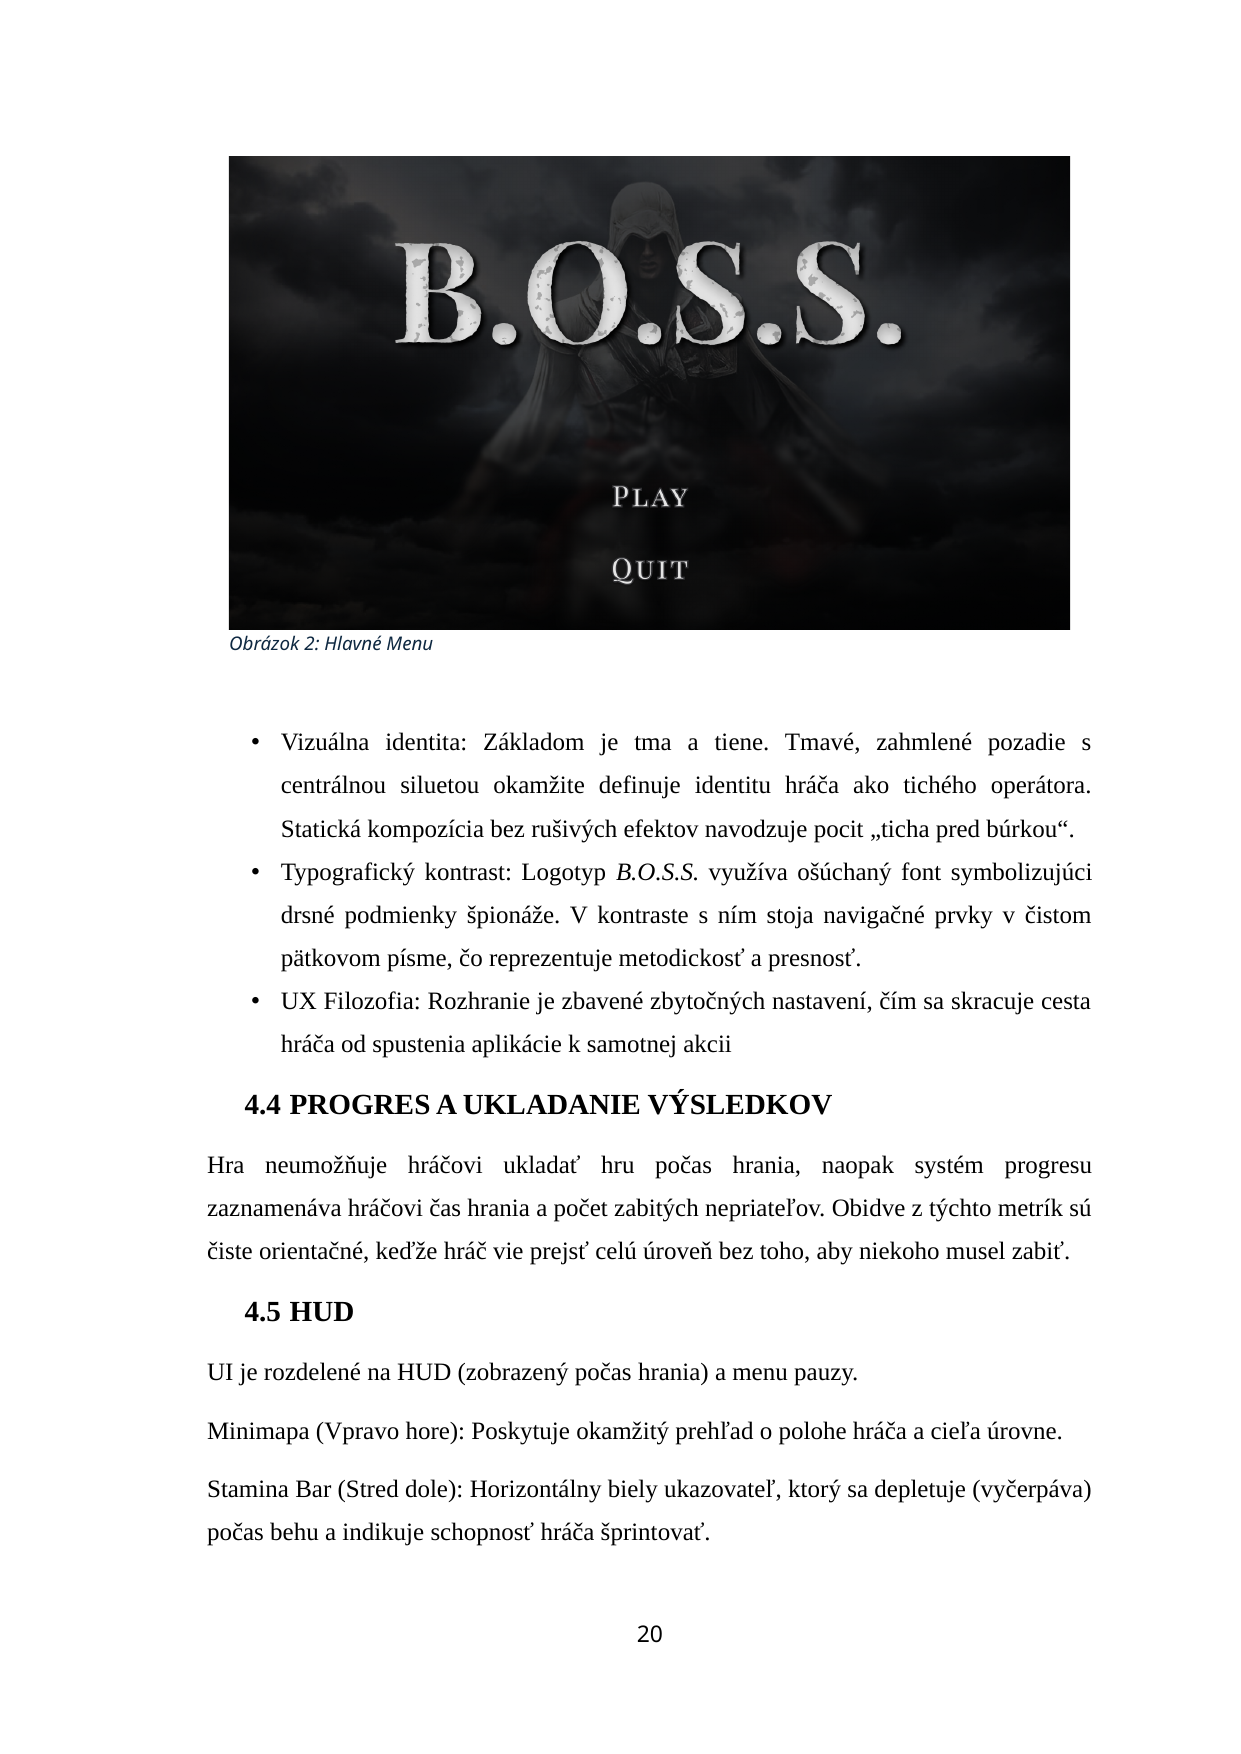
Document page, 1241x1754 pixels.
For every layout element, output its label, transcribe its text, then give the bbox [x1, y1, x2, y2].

text Obrázok 2: Hlavné Menu [229, 630, 1070, 655]
list Hra neumožňuje hráčovi ukladať hru počas hrania, naopak systém progresu zaznamenáva hráčovi čas hrania a počet zabitých nepriateľov. Obidve z týchto metrík sú čiste orientačné, keďže hráč vie prejsť celú úroveň bez toho, aby niekoho musel zabiť. [207, 1150, 1092, 1265]
list UI je rozdelené na HUD (zobrazený počas hrania) a menu pauzy. [207, 1357, 1092, 1385]
subtitle HUD [244, 1294, 1092, 1327]
list UX Filozofia: Rozhranie je zbavené zbytočných nastavení, čím sa skracuje cesta hráča od spustenia aplikácie k samotnej akcii [251, 986, 1092, 1058]
list Minimapa (Vpravo hore): Poskytuje okamžitý prehľad o polohe hráča a cieľa úrovne. [207, 1416, 1092, 1445]
picture [228, 156, 1071, 630]
list Stamina Bar (Stred dole): Horizontálny biely ukazovateľ, ktorý sa depletuje (vyčerpáva) počas behu a indikuje schopnosť hráča šprintovať. [207, 1474, 1092, 1546]
list Vizuálna identita: Základom je tma a tiene. Tmavé, zahmlené pozadie s centrálnou siluetou okamžite definuje identitu hráča ako tichého operátora. Statická kompozícia bez rušivých efektov navodzuje pocit „ticha pred búrkou“. [251, 727, 1092, 842]
list Typografický kontrast: Logotyp B.O.S.S. využíva ošúchaný font symbolizujúci drsné podmienky špionáže. V kontraste s ním stoja navigačné prvky v čistom pätkovom písme, čo reprezentuje metodickosť a presnosť. [251, 857, 1092, 972]
subtitle Progres a ukladanie výsledkov [244, 1087, 1092, 1121]
